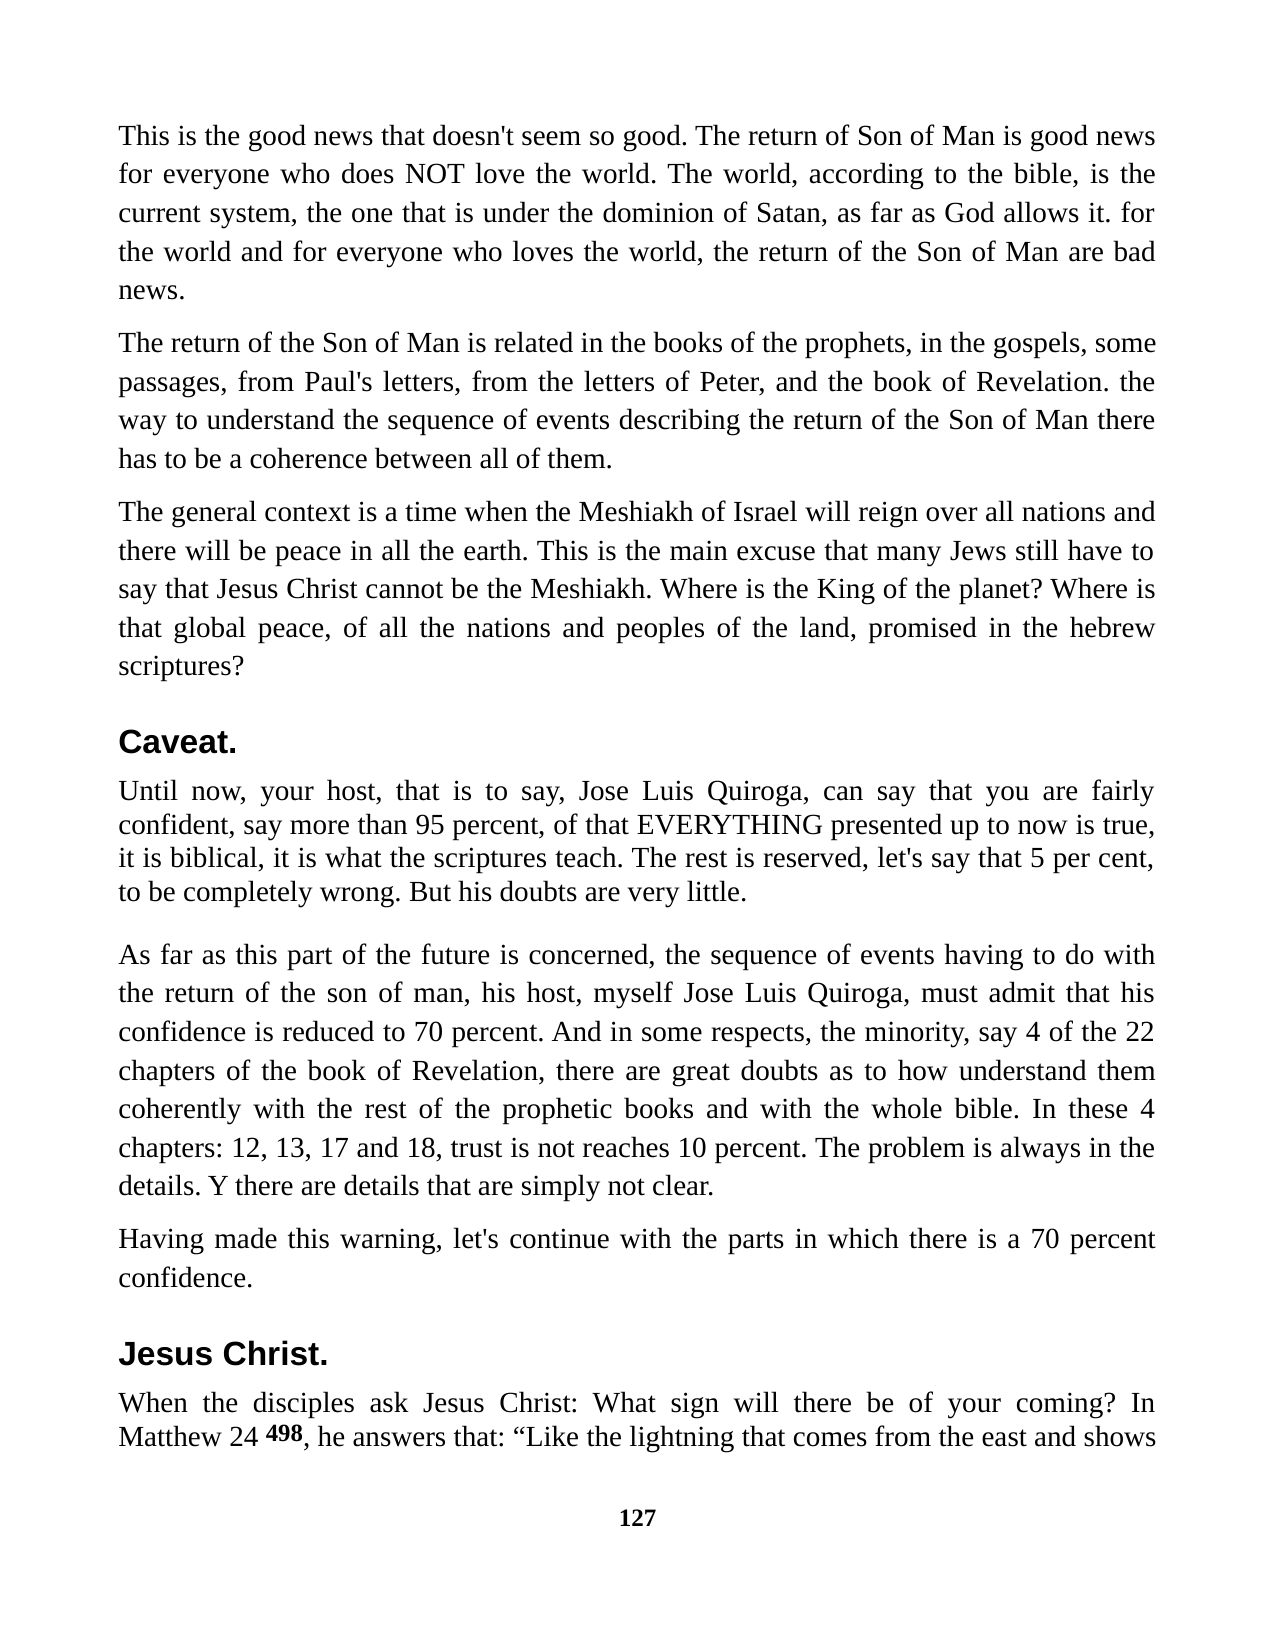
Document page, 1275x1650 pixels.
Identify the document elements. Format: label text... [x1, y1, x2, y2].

text The return of the Son of Man is related in the books of the prophets, in the gospels, some passages, from Paul's letters, from the letters of Peter, and the book of Revelation. the way to understand the sequence of events describing the return of the Son of Man there has to be a coherence between all of them. [118, 325, 1157, 474]
subtitle Jesus Christ. [118, 1334, 1157, 1373]
text Having made this warning, let's continue with the parts in which there is a 70 percent confidence. [118, 1221, 1157, 1293]
text Until now, your host, that is to say, Jose Luis Quiroga, can say that you are fairly confident, say more than 95 percent, of that EVERYTHING presented up to now is true, it is biblical, it is what the scriptures teach. The rest is reserved, let's say that 5 per cent, to be completely wrong. But his doubts are very little. [118, 773, 1157, 908]
text This is the good news that doesn't seem so good. The return of Son of Man is good news for everyone who does NOT love the world. The world, according to the bible, is the current system, the one that is under the dominion of Satan, as far as God allows it. for the world and for everyone who loves the world, the return of the Son of Man are bad news. [118, 118, 1157, 306]
subtitle Caveat. [118, 722, 1157, 761]
text As far as this part of the future is concerned, the sequence of events having to do with the return of the son of man, his host, myself Jose Luis Quiroga, must admit that his confidence is reduced to 70 percent. And in some respects, the minority, say 4 of the 22 chapters of the book of Revelation, there are great doubts as to how understand them coherently with the rest of the prophetic books and with the whole bible. In these 4 chapters: 12, 13, 17 and 18, trust is not reaches 10 percent. The problem is always in the details. Y there are details that are simply not clear. [118, 937, 1157, 1202]
text When the disciples ask Jesus Christ: What sign will there be of your coming? In Matthew 24 , he answers that: “Like the lightning that comes from the east and shows [118, 1385, 1157, 1452]
text The general context is a time when the Meshiakh of Israel will reign over all nations and there will be peace in all the earth. This is the main excuse that many Jews still have to say that Jesus Christ cannot be the Meshiakh. Where is the King of the planet? Where is that global peace, of all the nations and peoples of the land, promised in the hebrew scriptures? [118, 494, 1157, 682]
